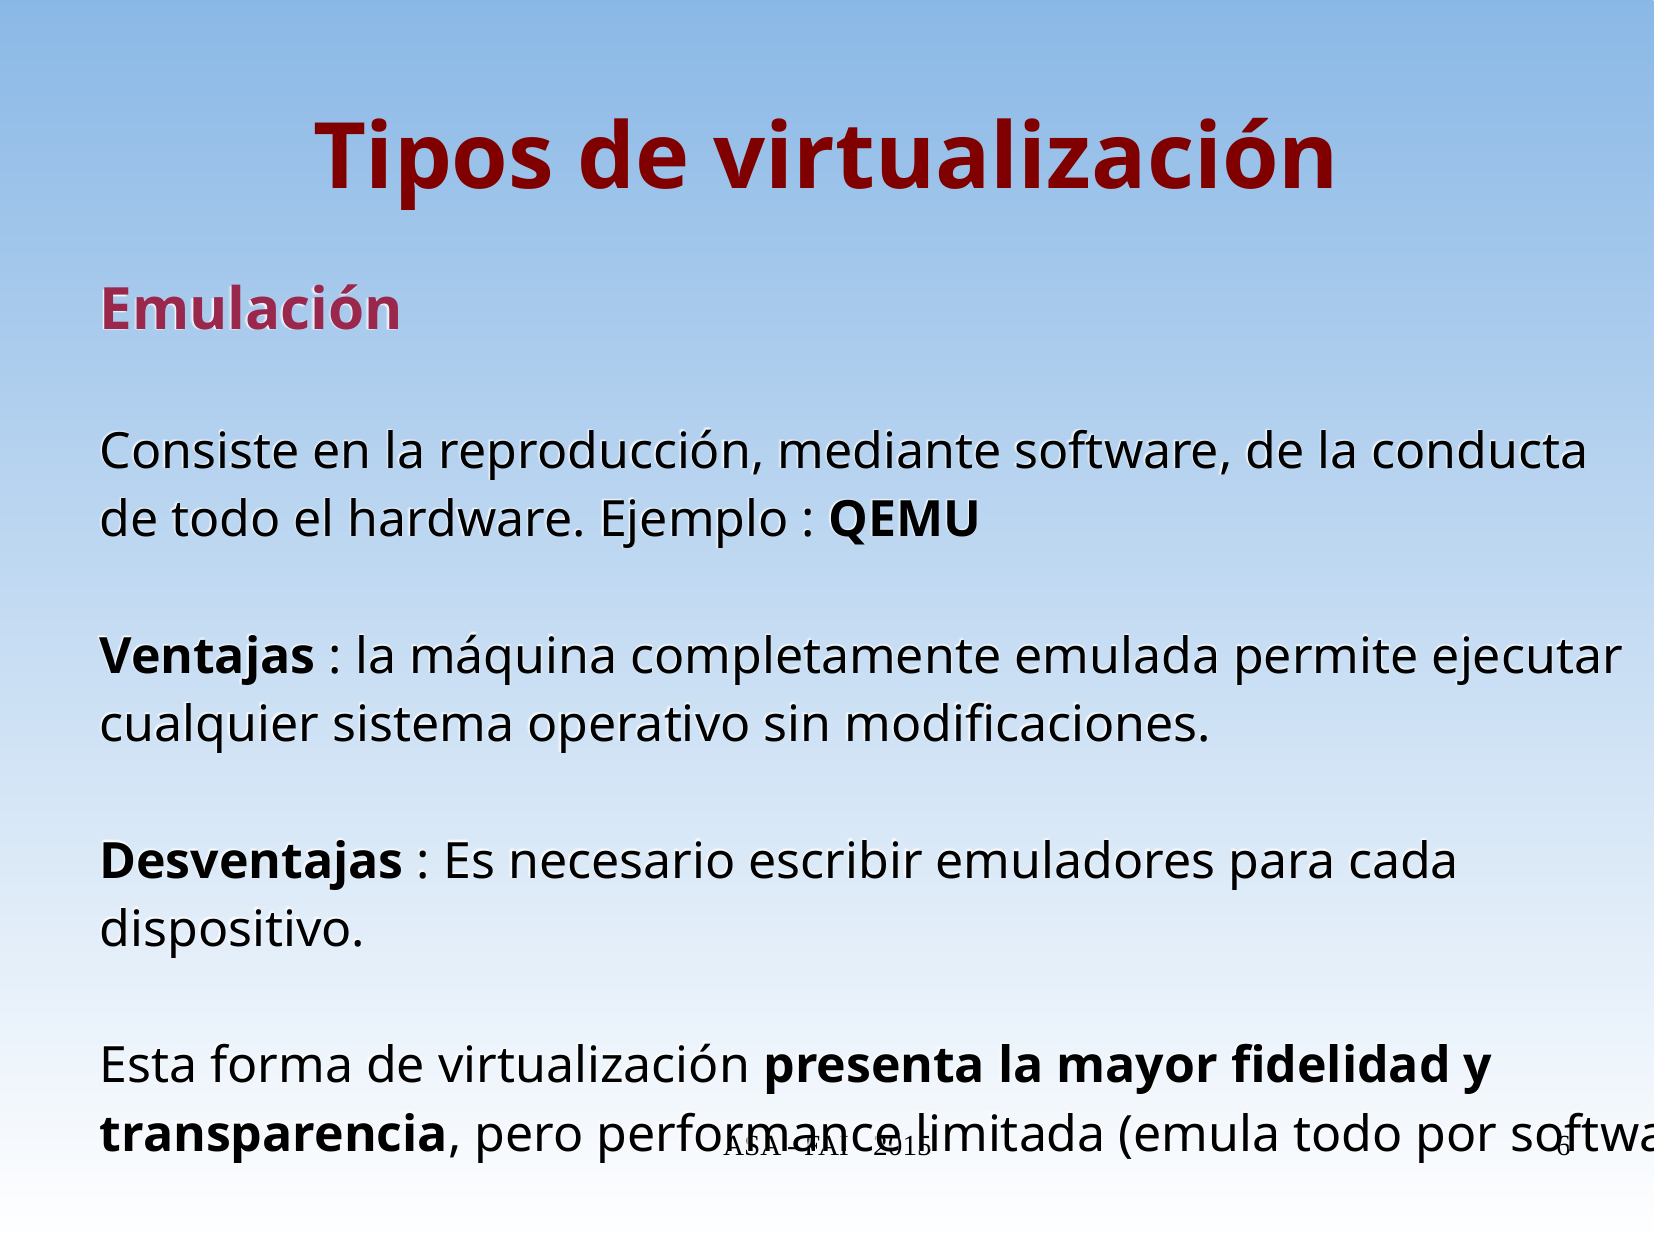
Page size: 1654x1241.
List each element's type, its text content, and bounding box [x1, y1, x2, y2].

title Tipos de virtualización [82, 49, 1571, 257]
text_box Emulación Consiste en la reproducción, mediante software, de la conducta de todo el hardware. Ejemplo : QEMU Ventajas : la máquina completamente emulada permite ejecutar cualquier sistema operativo sin modificaciones. Desventajas : Es necesario escribir emuladores para cada dispositivo. Esta forma de virtualización presenta la mayor fidelidad y transparencia, pero performance limitada (emula todo por software). [84, 260, 1650, 1066]
